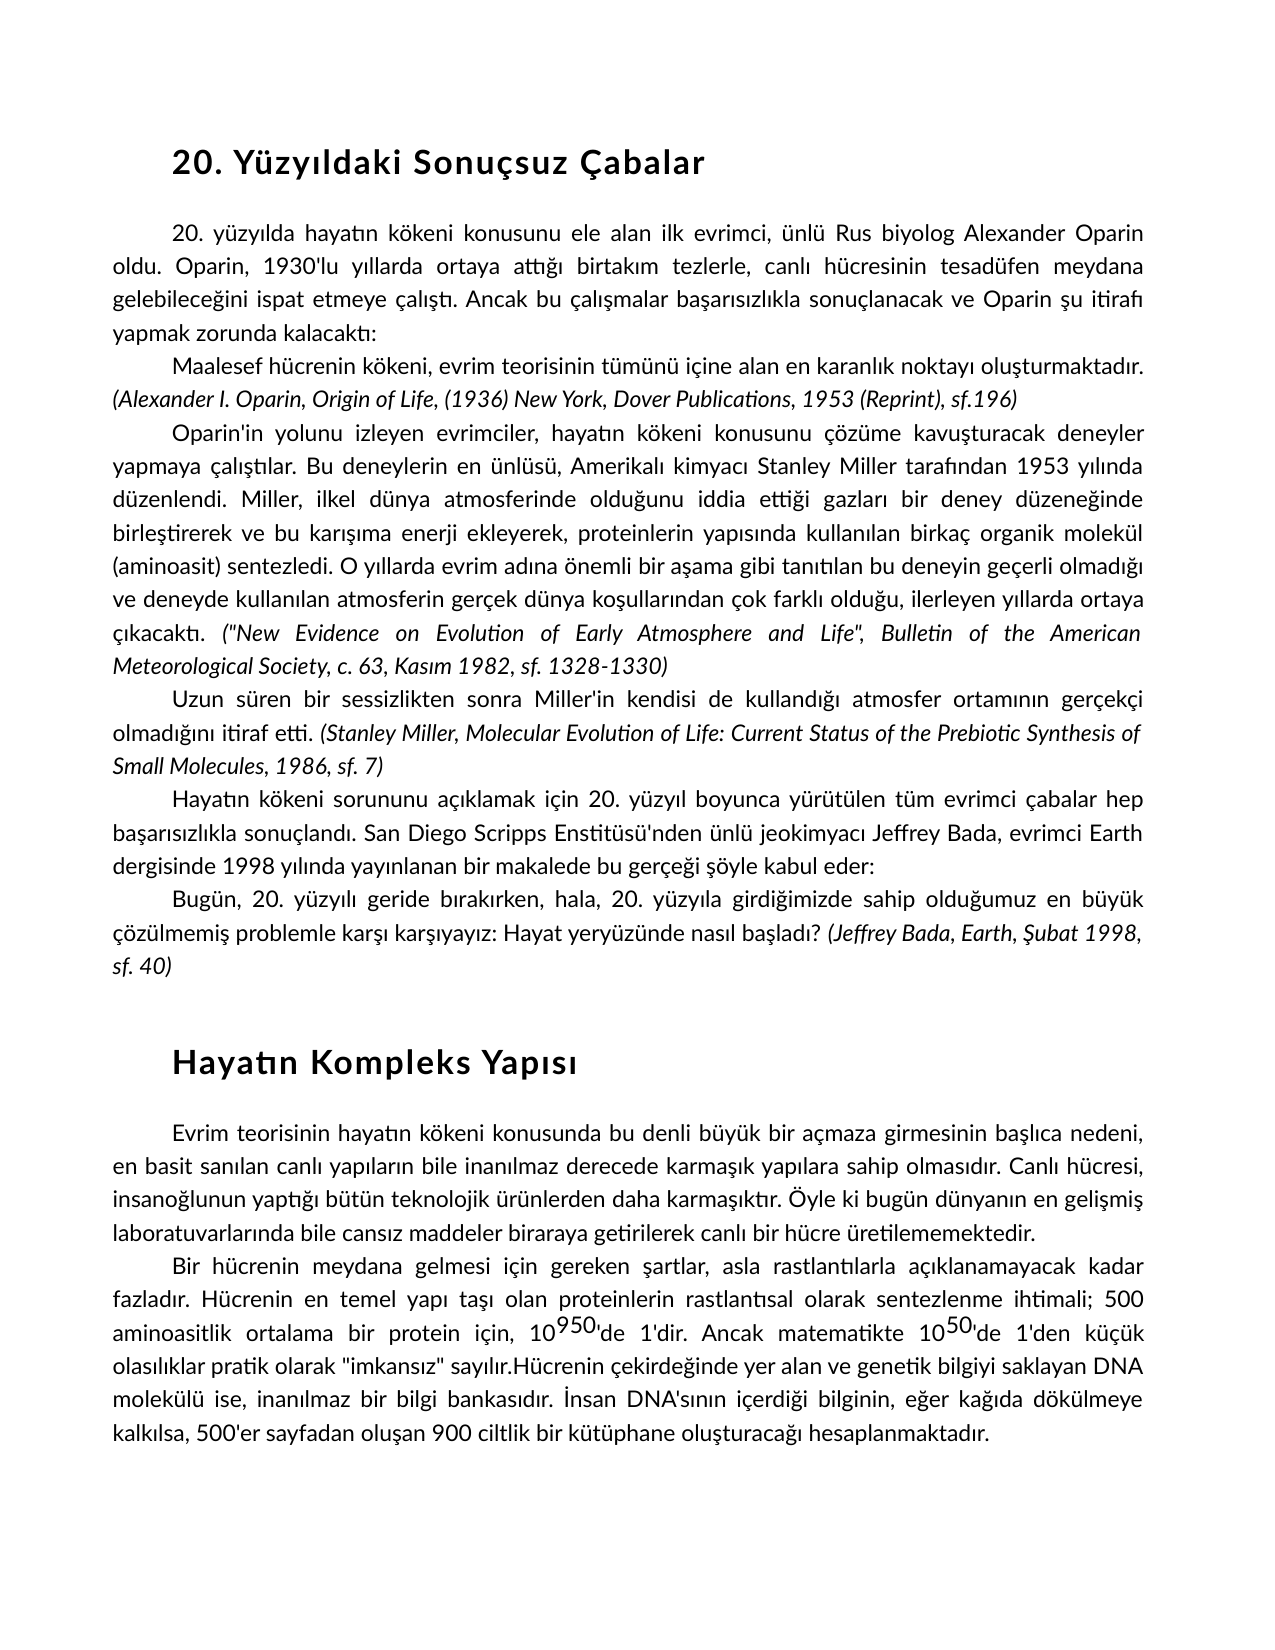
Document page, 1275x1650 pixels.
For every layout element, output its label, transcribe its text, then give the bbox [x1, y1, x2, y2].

text Maalesef hücrenin kökeni, evrim teorisinin tümünü içine alan en karanlık noktayı oluşturmaktadır. (Alexander I. Oparin, Origin of Life, (1936) New York, Dover Publications, 1953 (Reprint), sf.196) [112, 348, 1145, 414]
text Evrim teorisinin hayatın kökeni konusunda bu denli büyük bir açmaza girmesinin başlıca nedeni, en basit sanılan canlı yapıların bile inanılmaz derecede karmaşık yapılara sahip olmasıdır. Canlı hücresi, insanoğlunun yaptığı bütün teknolojik ürünlerden daha karmaşıktır. Öyle ki bugün dünyanın en gelişmiş laboratuvarlarında bile cansız maddeler biraraya getirilerek canlı bir hücre üretilememektedir. [112, 1114, 1145, 1248]
text Hayatın kökeni sorununu açıklamak için 20. yüzyıl boyunca yürütülen tüm evrimci çabalar hep başarısızlıkla sonuçlandı. San Diego Scripps Enstitüsü'nden ünlü jeokimyacı Jeffrey Bada, evrimci Earth dergisinde 1998 yılında yayınlanan bir makalede bu gerçeği şöyle kabul eder: [112, 781, 1145, 881]
text Bugün, 20. yüzyılı geride bırakırken, hala, 20. yüzyıla girdiğimizde sahip olduğumuz en büyük çözülmemiş problemle karşı karşıyayız: Hayat yeryüzünde nasıl başladı? (Jeffrey Bada, Earth, Şubat 1998, sf. 40) [112, 881, 1145, 981]
text Bir hücrenin meydana gelmesi için gereken şartlar, asla rastlantılarla açıklanamayacak kadar fazladır. Hücrenin en temel yapı taşı olan proteinlerin rastlantısal olarak sentezlenme ihtimali; 500 aminoasitlik ortalama bir protein için, 10950'de 1'dir. Ancak matematikte 1050'de 1'den küçük olasılıklar pratik olarak "imkansız" sayılır.Hücrenin çekirdeğinde yer alan ve genetik bilgiyi saklayan DNA molekülü ise, inanılmaz bir bilgi bankasıdır. İnsan DNA'sının içerdiği bilginin, eğer kağıda dökülmeye kalkılsa, 500'er sayfadan oluşan 900 ciltlik bir kütüphane oluşturacağı hesaplanmaktadır. [112, 1248, 1145, 1448]
text 20. yüzyılda hayatın kökeni konusunu ele alan ilk evrimci, ünlü Rus biyolog Alexander Oparin oldu. Oparin, 1930'lu yıllarda ortaya attığı birtakım tezlerle, canlı hücresinin tesadüfen meydana gelebileceğini ispat etmeye çalıştı. Ancak bu çalışmalar başarısızlıkla sonuçlanacak ve Oparin şu itirafı yapmak zorunda kalacaktı: [112, 214, 1145, 348]
text 20. Yüzyıldaki Sonuçsuz Çabalar [112, 148, 1145, 181]
text Uzun süren bir sessizlikten sonra Miller'in kendisi de kullandığı atmosfer ortamının gerçekçi olmadığını itiraf etti. (Stanley Miller, Molecular Evolution of Life: Current Status of the Prebiotic Synthesis of Small Molecules, 1986, sf. 7) [112, 681, 1145, 781]
text Hayatın Kompleks Yapısı [112, 1048, 1145, 1081]
text Oparin'in yolunu izleyen evrimciler, hayatın kökeni konusunu çözüme kavuşturacak deneyler yapmaya çalıştılar. Bu deneylerin en ünlüsü, Amerikalı kimyacı Stanley Miller tarafından 1953 yılında düzenlendi. Miller, ilkel dünya atmosferinde olduğunu iddia ettiği gazları bir deney düzeneğinde birleştirerek ve bu karışıma enerji ekleyerek, proteinlerin yapısında kullanılan birkaç organik molekül (aminoasit) sentezledi. O yıllarda evrim adına önemli bir aşama gibi tanıtılan bu deneyin geçerli olmadığı ve deneyde kullanılan atmosferin gerçek dünya koşullarından çok farklı olduğu, ilerleyen yıllarda ortaya çıkacaktı. ("New Evidence on Evolution of Early Atmosphere and Life", Bulletin of the American Meteorological Society, c. 63, Kasım 1982, sf. 1328-1330) [112, 414, 1145, 681]
